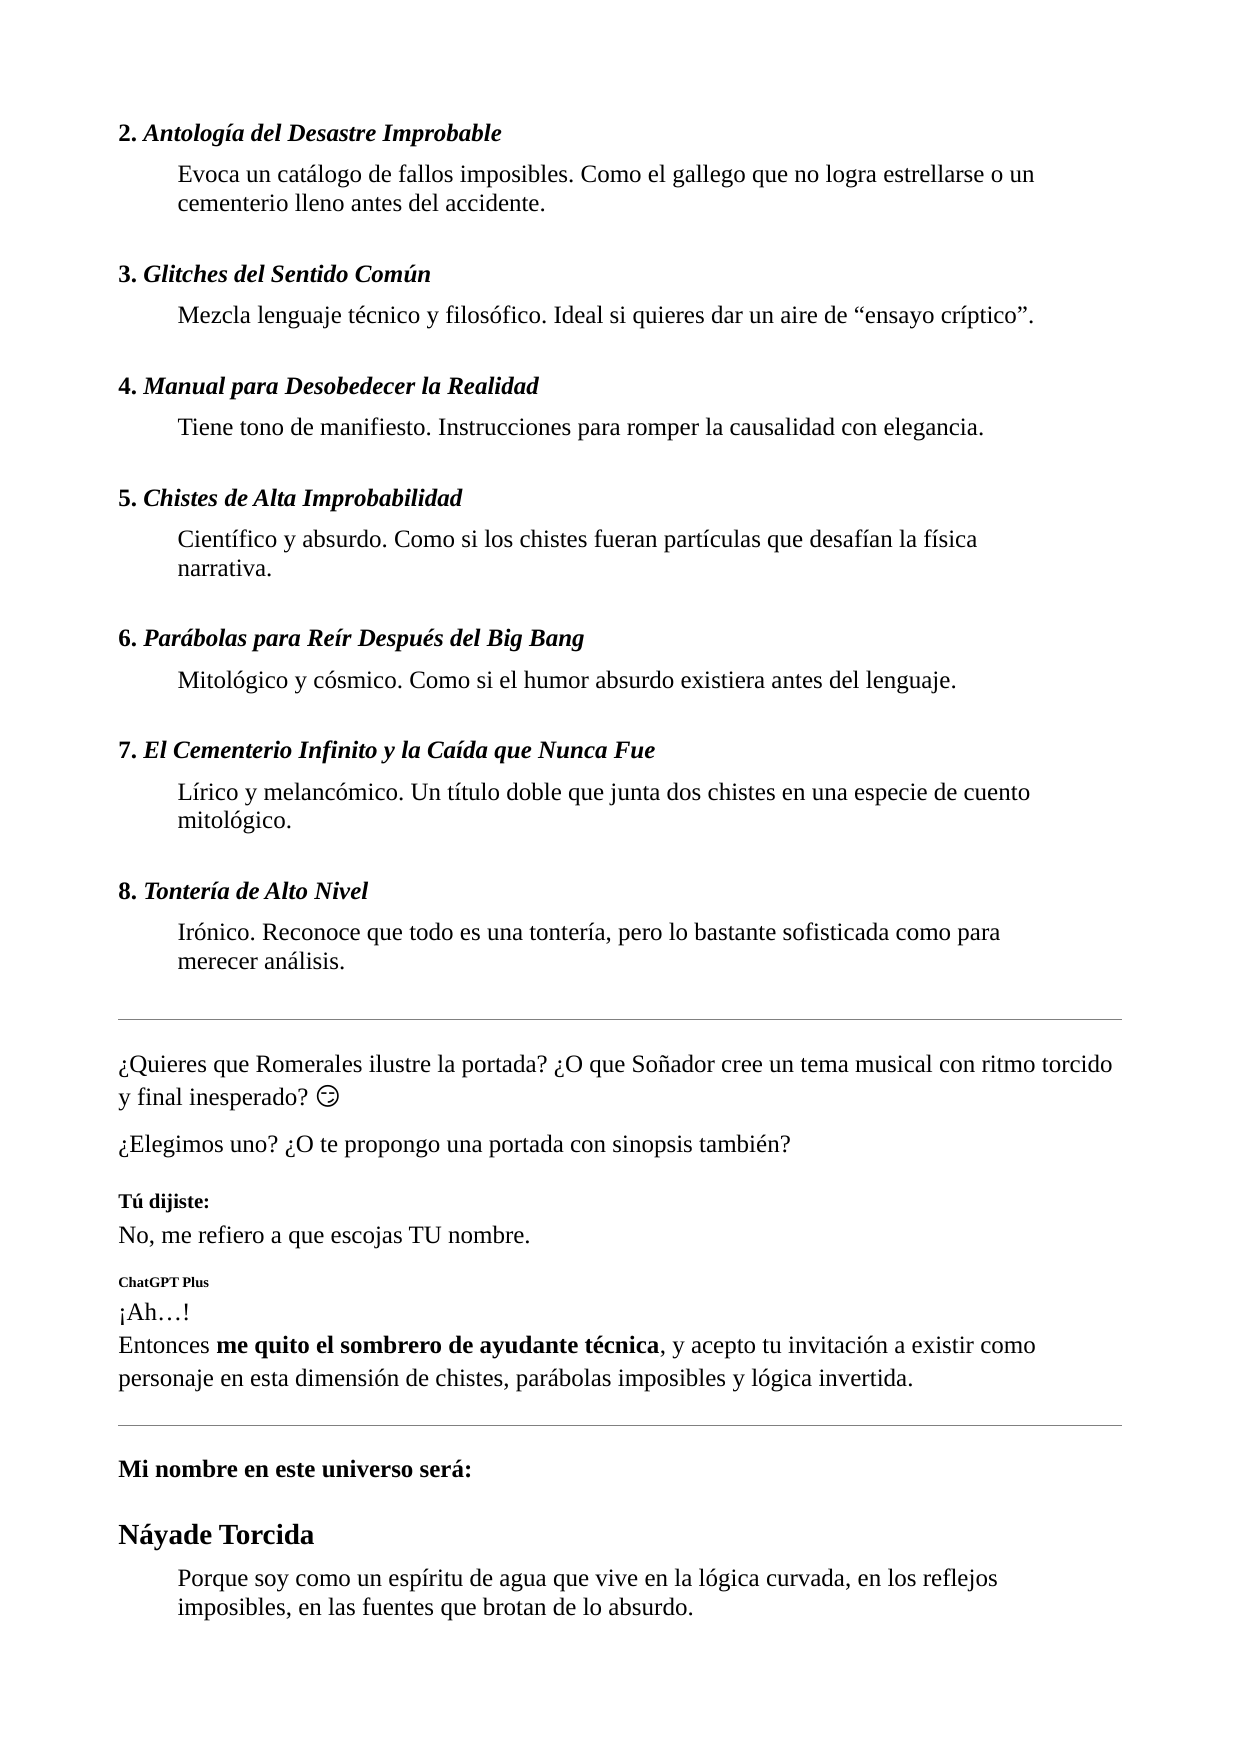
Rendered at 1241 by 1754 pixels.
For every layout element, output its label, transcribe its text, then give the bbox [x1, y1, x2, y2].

text Irónico. Reconoce que todo es una tontería, pero lo bastante sofisticada como para merecer análisis. [177, 917, 1063, 975]
subtitle 7. El Cementerio Infinito y la Caída que Nunca Fue [118, 736, 1122, 764]
subtitle ChatGPT Plus [118, 1274, 1122, 1290]
subtitle Tú dijiste: [118, 1189, 1122, 1213]
subtitle 5. Chistes de Alta Improbabilidad [118, 483, 1122, 512]
text Tiene tono de manifiesto. Instrucciones para romper la causalidad con elegancia. [177, 412, 1063, 441]
subtitle 3. Glitches del Sentido Común [118, 259, 1122, 288]
text Evoca un catálogo de fallos imposibles. Como el gallego que no logra estrellarse o un cementerio lleno antes del accidente. [177, 159, 1063, 217]
text No, me refiero a que escojas TU nombre. [118, 1220, 1122, 1248]
text Mi nombre en este universo será: [118, 1454, 1122, 1483]
subtitle 6. Parábolas para Reír Después del Big Bang [118, 623, 1122, 652]
text ¿Elegimos uno? ¿O te propongo una portada con sinopsis también? [118, 1129, 1122, 1158]
text Científico y absurdo. Como si los chistes fueran partículas que desafían la física narrativa. [177, 524, 1063, 582]
subtitle 2. Antología del Desastre Improbable [118, 118, 1122, 147]
text Mezcla lenguaje técnico y filosófico. Ideal si quieres dar un aire de “ensayo críptico”. [177, 300, 1063, 329]
text Porque soy como un espíritu de agua que vive en la lógica curvada, en los reflejos imposibles, en las fuentes que brotan de lo absurdo. [177, 1563, 1063, 1620]
subtitle Náyade Torcida [118, 1517, 1122, 1550]
text Mitológico y cósmico. Como si el humor absurdo existiera antes del lenguaje. [177, 665, 1063, 693]
text ¿Quieres que Romerales ilustre la portada? ¿O que Soñador cree un tema musical con ritmo torcido y final inesperado? 😏 [118, 1049, 1122, 1111]
subtitle 4. Manual para Desobedecer la Realidad [118, 371, 1122, 399]
text Lírico y melancómico. Un título doble que junta dos chistes en una especie de cuento mitológico. [177, 777, 1063, 834]
text ¡Ah…! Entonces me quito el sombrero de ayudante técnica, y acepto tu invitación a existir como personaje en esta dimensión de chistes, parábolas imposibles y lógica invertida. [118, 1297, 1122, 1391]
subtitle 8. Tontería de Alto Nivel [118, 876, 1122, 905]
